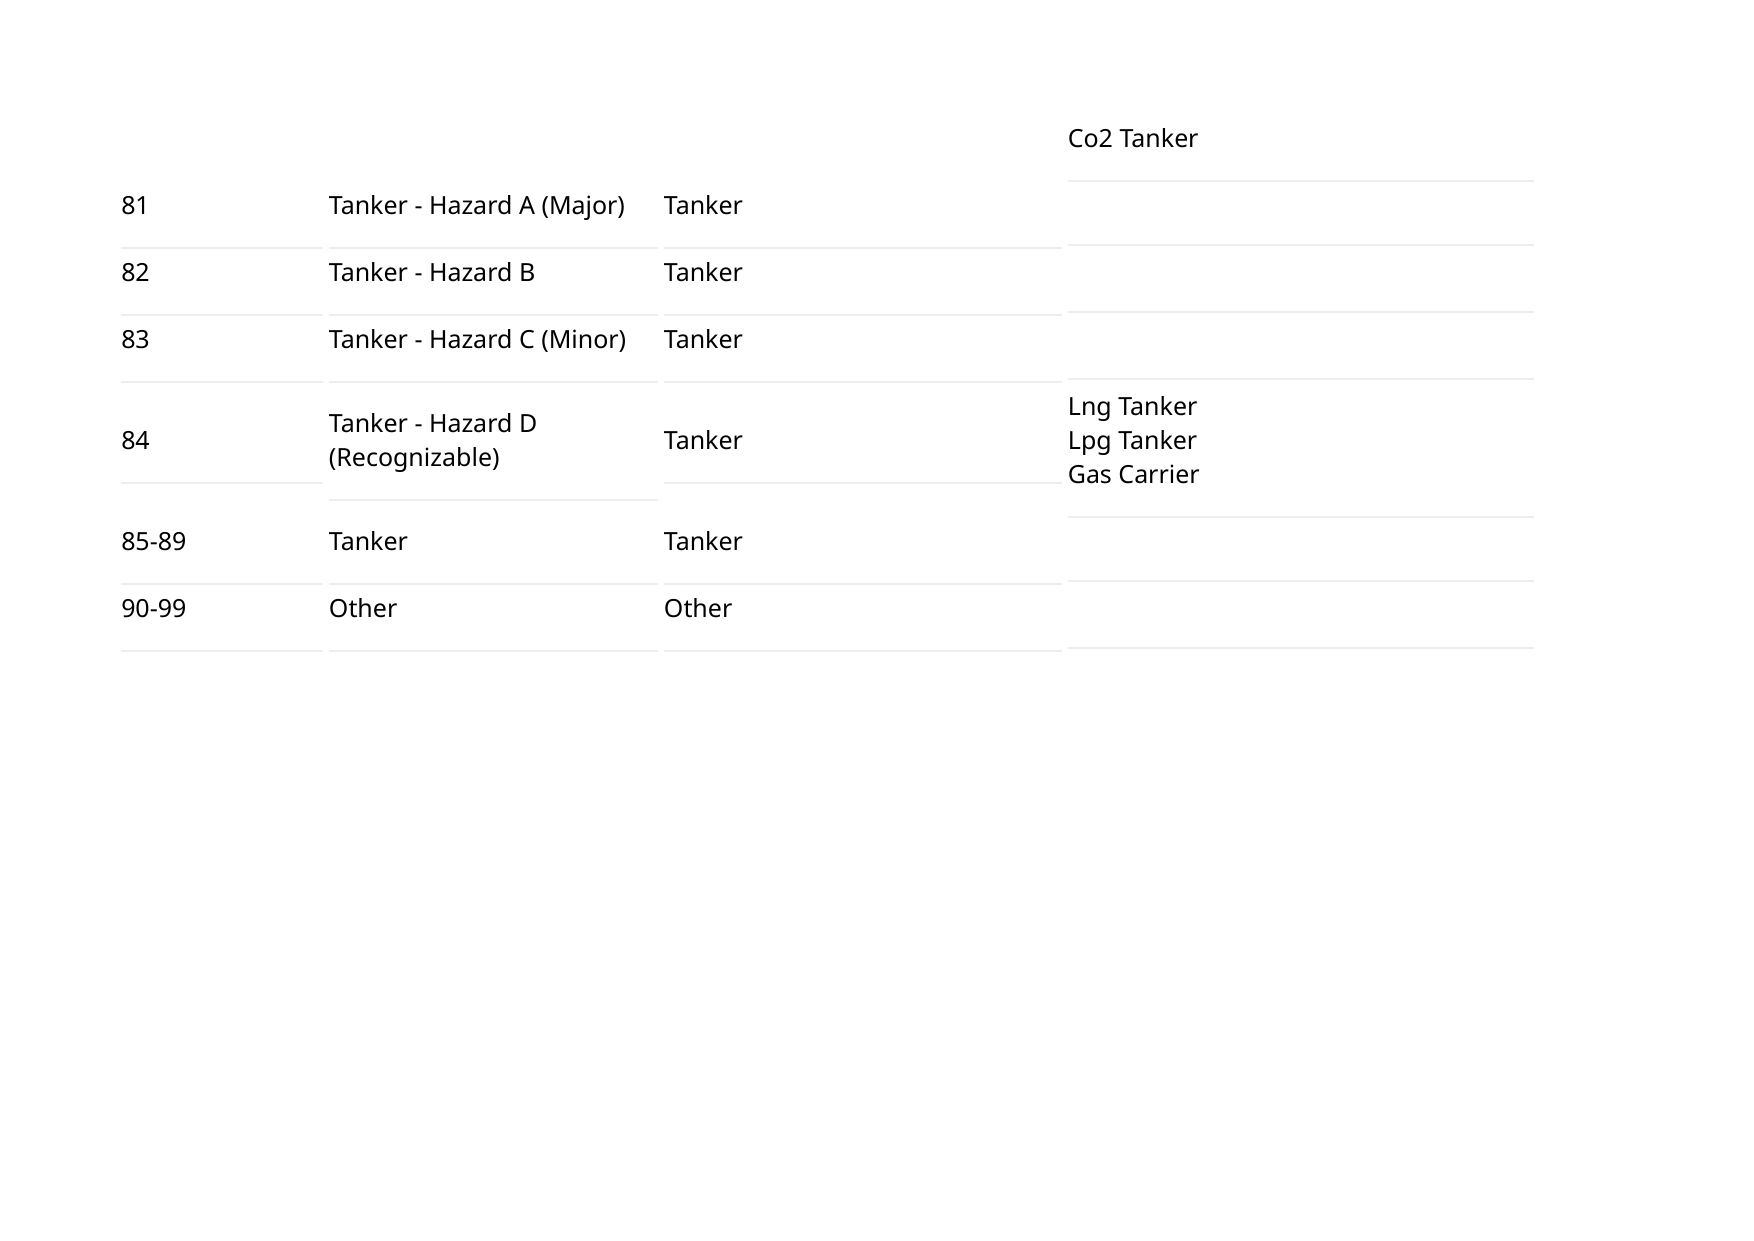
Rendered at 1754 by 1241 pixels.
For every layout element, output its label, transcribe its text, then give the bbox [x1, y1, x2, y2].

table_cell [1065, 252, 1537, 319]
table_cell 82 [118, 252, 326, 319]
table_cell Lng Tanker Lpg Tanker Gas Carrier [1065, 386, 1537, 521]
table_cell Tanker - Hazard B [326, 252, 661, 319]
table_cell Other [661, 588, 1065, 655]
table_cell [1065, 185, 1537, 252]
table_cell Tanker [661, 386, 1065, 521]
table_cell [1065, 319, 1537, 386]
table_cell 81 [118, 185, 326, 252]
table_cell Tanker - Hazard A (Major) [326, 185, 661, 252]
table_cell Tanker [661, 252, 1065, 319]
table_cell 84 [118, 386, 326, 521]
table_cell Tanker - Hazard C (Minor) [326, 319, 661, 386]
table_cell Tanker [661, 185, 1065, 252]
table_cell [118, 118, 326, 185]
table_cell Tanker - Hazard D (Recognizable) [326, 386, 661, 521]
table_cell Co2 Tanker [1065, 118, 1537, 185]
table_cell Other [326, 588, 661, 655]
table_cell [661, 118, 1065, 185]
table_cell Tanker [661, 521, 1065, 588]
table_cell 90-99 [118, 588, 326, 655]
table_cell [326, 118, 661, 185]
table_cell 83 [118, 319, 326, 386]
table_cell Tanker [326, 521, 661, 588]
table_cell 85-89 [118, 521, 326, 588]
table_cell Tanker [661, 319, 1065, 386]
table_cell [1065, 521, 1537, 588]
table_cell [1065, 588, 1537, 655]
